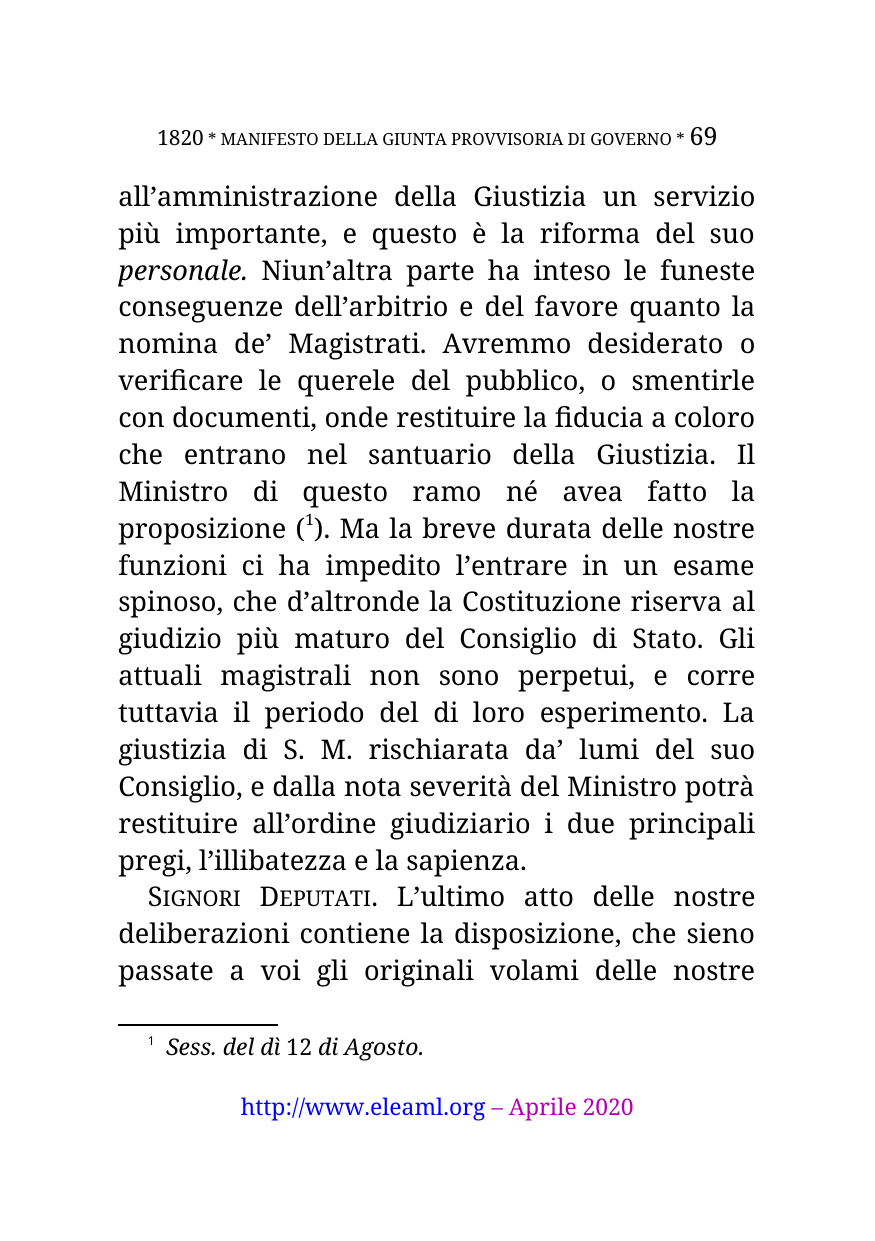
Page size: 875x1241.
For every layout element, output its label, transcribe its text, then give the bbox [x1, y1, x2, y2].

text all’amministrazione della Giustizia un servizio più importante, e questo è la riforma del suo personale. Niun’altra parte ha inteso le funeste conseguenze dell’arbitrio e del favore quanto la nomina de’ Magistrati. Avremmo desiderato o verificare le querele del pubblico, o smentirle con documenti, onde restituire la fiducia a coloro che entrano nel santuario della Giustizia. Il Ministro di questo ramo né avea fatto la proposizione (). Ma la breve durata delle nostre funzioni ci ha impedito l’entrare in un esame spinoso, che d’altronde la Costituzione riserva al giudizio più maturo del Consiglio di Stato. Gli attuali magistrali non sono perpetui, e corre tuttavia il periodo del di loro esperimento. La giustizia di S. M. rischiarata da’ lumi del suo Consiglio, e dalla nota severità del Ministro potrà restituire all’ordine giudiziario i due principali pregi, l’illibatezza e la sapienza. [118, 177, 756, 878]
text Signori Deputati. L’ultimo atto delle nostre deliberazioni contiene la disposizione, che sieno passate a voi gli originali volami delle nostre [118, 878, 756, 988]
text Sess. del dì 12 di Agosto. [118, 1031, 756, 1062]
